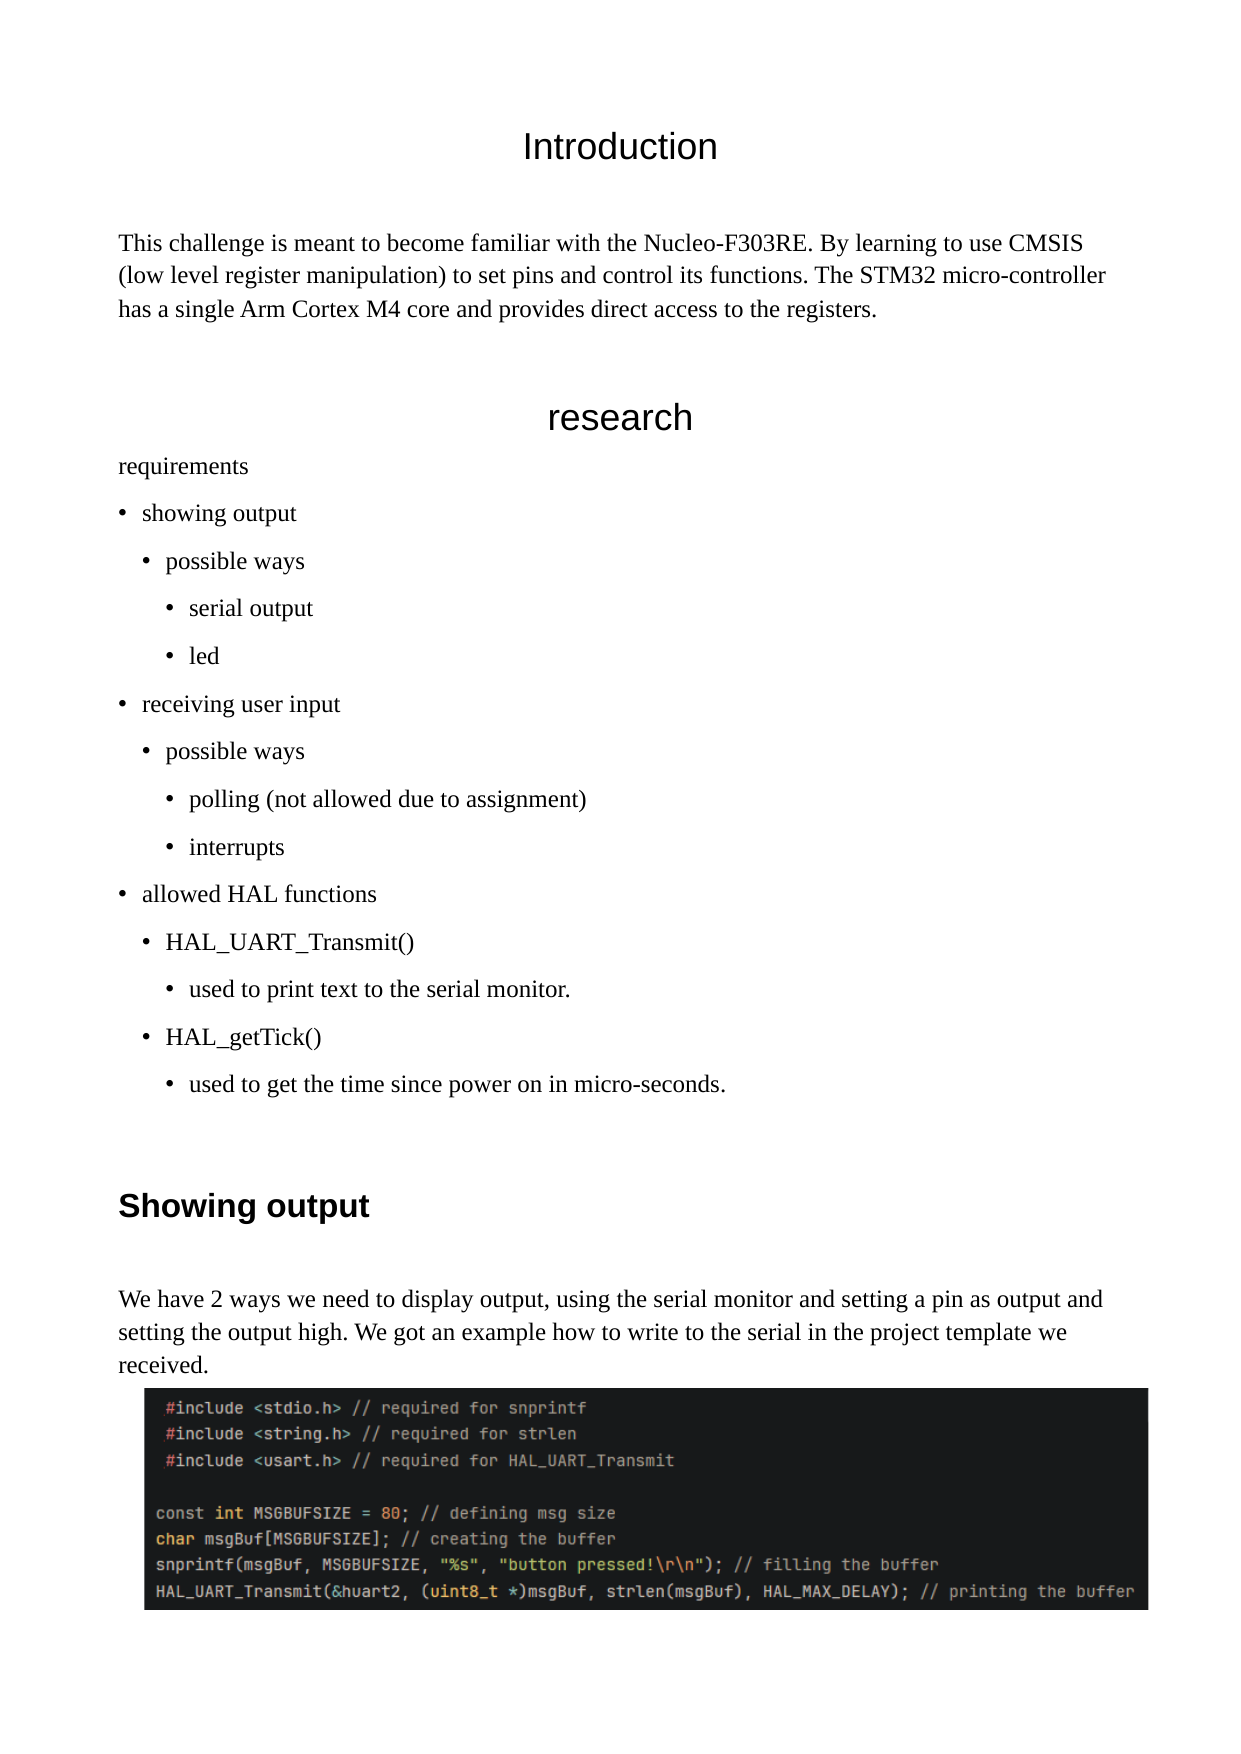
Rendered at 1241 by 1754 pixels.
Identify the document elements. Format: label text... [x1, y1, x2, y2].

subtitle Introduction [118, 124, 1122, 167]
subtitle Showing output [118, 1186, 1122, 1224]
subtitle research [118, 395, 1122, 438]
list HAL_getTick() [142, 1022, 1122, 1051]
list used to print text to the serial monitor. [165, 974, 1122, 1003]
list polling (not allowed due to assignment) [165, 784, 1122, 813]
list showing output [118, 498, 1122, 527]
list receiving user input [118, 689, 1122, 717]
text requirements [118, 451, 1122, 479]
list used to get the time since power on in micro-seconds. [165, 1069, 1122, 1098]
list HAL_UART_Transmit() [142, 927, 1122, 956]
list possible ways [142, 736, 1122, 765]
list led [165, 641, 1122, 670]
list possible ways [142, 546, 1122, 575]
list interrupts [165, 832, 1122, 860]
list serial output [165, 593, 1122, 622]
list allowed HAL functions [118, 879, 1122, 908]
picture [144, 1388, 1149, 1610]
text This challenge is meant to become familiar with the Nucleo-F303RE. By learning to use CMSIS (low level register manipulation) to set pins and control its functions. The STM32 micro-controller has a single Arm Cortex M4 core and provides direct access to the registers. [118, 228, 1122, 322]
text We have 2 ways we need to display output, using the serial monitor and setting a pin as output and setting the output high. We got an example how to write to the serial in the project template we received. [118, 1284, 1122, 1379]
